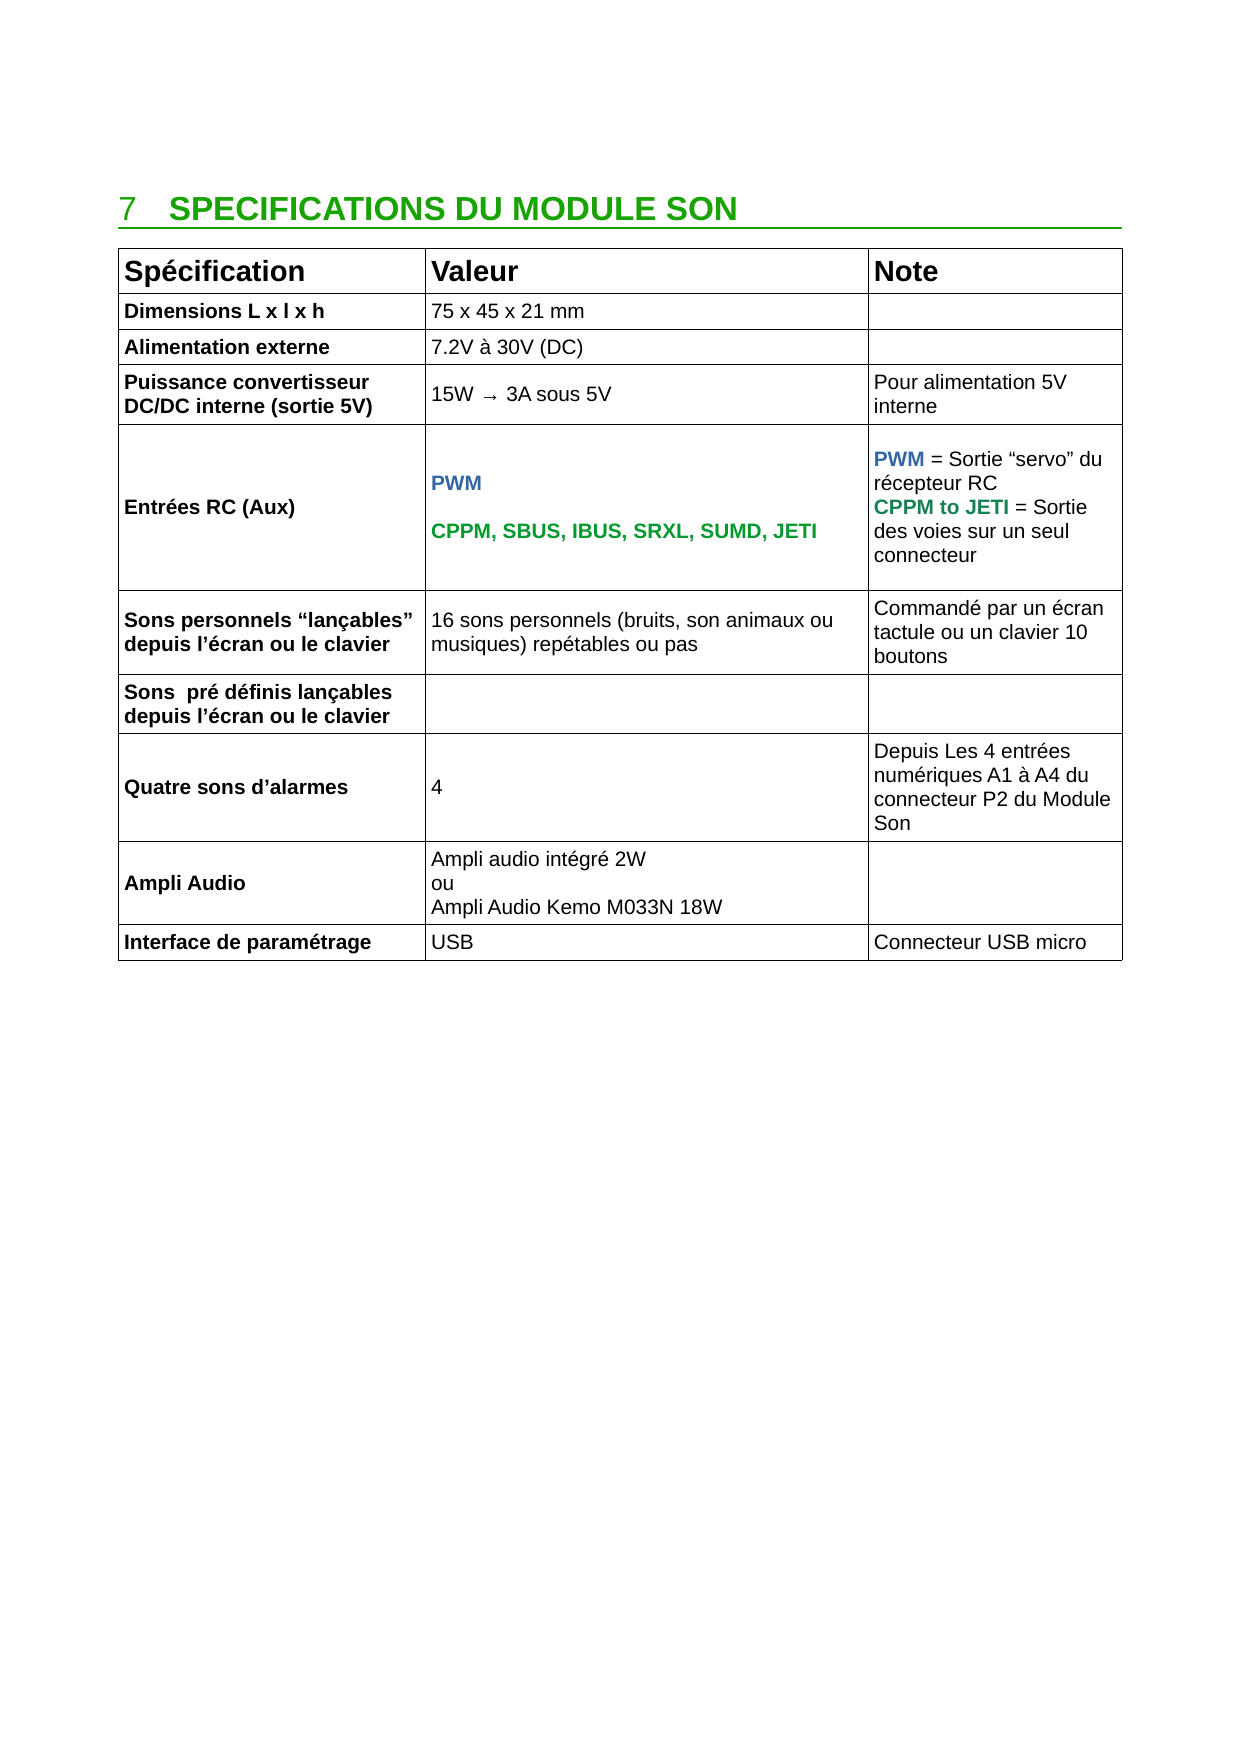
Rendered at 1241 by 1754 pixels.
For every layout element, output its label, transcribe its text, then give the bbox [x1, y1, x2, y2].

table_cell Sons personnels “lançables” depuis l’écran ou le clavier [119, 591, 425, 674]
table_cell Ampli audio intégré 2W ou Ampli Audio Kemo M033N 18W [426, 842, 868, 924]
table_cell Dimensions L x l x h [119, 294, 425, 329]
table_cell Interface de paramétrage [119, 925, 425, 960]
table_cell Sons pré définis lançables depuis l’écran ou le clavier [119, 675, 425, 733]
table_cell 15W → 3A sous 5V [426, 365, 868, 424]
table_cell 4 [426, 734, 868, 841]
table_cell Depuis Les 4 entrées numériques A1 à A4 du connecteur P2 du Module Son [869, 734, 1122, 841]
table_cell USB [426, 925, 868, 960]
table_header Note [869, 249, 1122, 293]
subtitle SPECIFICATIONS DU MODULE SON [118, 189, 1122, 227]
table_cell 75 x 45 x 21 mm [426, 294, 868, 329]
table_cell [426, 675, 868, 733]
table_cell Entrées RC (Aux) [119, 425, 425, 590]
table_cell Quatre sons d’alarmes [119, 734, 425, 841]
table_cell Alimentation externe [119, 330, 425, 364]
table_cell Connecteur USB micro [869, 925, 1122, 960]
table_cell [869, 294, 1122, 329]
table_header Spécification [119, 249, 425, 293]
table_cell 16 sons personnels (bruits, son animaux ou musiques) repétables ou pas [426, 591, 868, 674]
table_cell [869, 330, 1122, 364]
table_cell 7.2V à 30V (DC) [426, 330, 868, 364]
table_cell Commandé par un écran tactule ou un clavier 10 boutons [869, 591, 1122, 674]
table_cell [869, 675, 1122, 733]
table_cell Pour alimentation 5V interne [869, 365, 1122, 424]
table_cell PWM CPPM, SBUS, IBUS, SRXL, SUMD, JETI [426, 425, 868, 590]
table_cell PWM = Sortie “servo” du récepteur RC CPPM to JETI = Sortie des voies sur un seul connecteur [869, 425, 1122, 590]
table_header Valeur [426, 249, 868, 293]
table_cell [869, 842, 1122, 924]
table_cell Ampli Audio [119, 842, 425, 924]
table_cell Puissance convertisseur DC/DC interne (sortie 5V) [119, 365, 425, 424]
